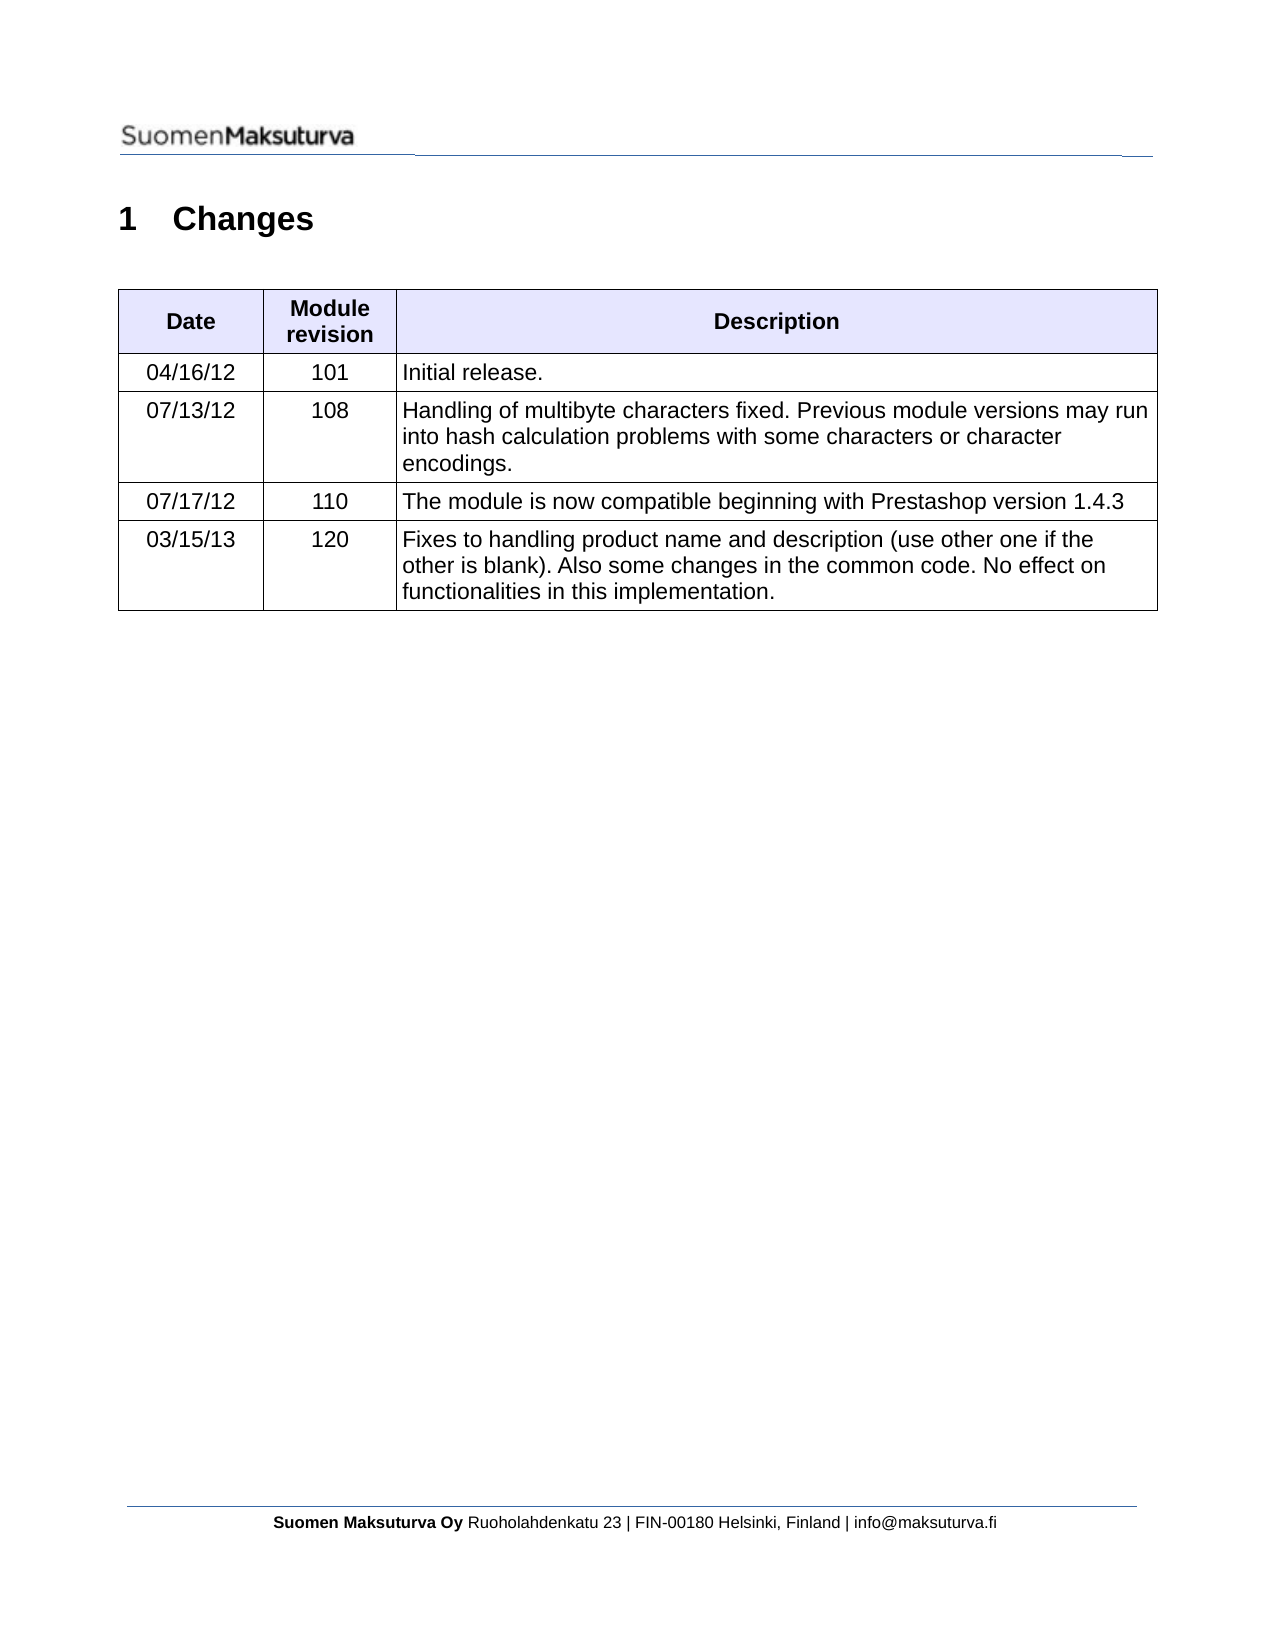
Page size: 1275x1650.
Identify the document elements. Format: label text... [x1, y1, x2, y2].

table_cell Fixes to handling product name and description (use other one if the other is blank). Also some changes in the common code. No effect on functionalities in this implementation. [397, 521, 1157, 610]
table_cell The module is now compatible beginning with Prestashop version 1.4.3 [397, 483, 1157, 520]
table_cell 13.07.12 [119, 392, 263, 482]
table_cell 15.03.13 [119, 521, 263, 610]
table_cell Initial release. [397, 354, 1157, 391]
table_header Module revision [264, 290, 396, 353]
table_cell 101 [264, 354, 396, 391]
table_header Description [397, 290, 1157, 353]
table_cell 108 [264, 392, 396, 482]
table_cell 17.07.12 [119, 483, 263, 520]
subtitle Changes [118, 199, 1157, 238]
picture [120, 124, 358, 147]
table_cell 16.04.12 [119, 354, 263, 391]
table_header Date [119, 290, 263, 353]
table_cell Handling of multibyte characters fixed. Previous module versions may run into hash calculation problems with some characters or character encodings. [397, 392, 1157, 482]
table_cell 120 [264, 521, 396, 610]
table_cell 110 [264, 483, 396, 520]
